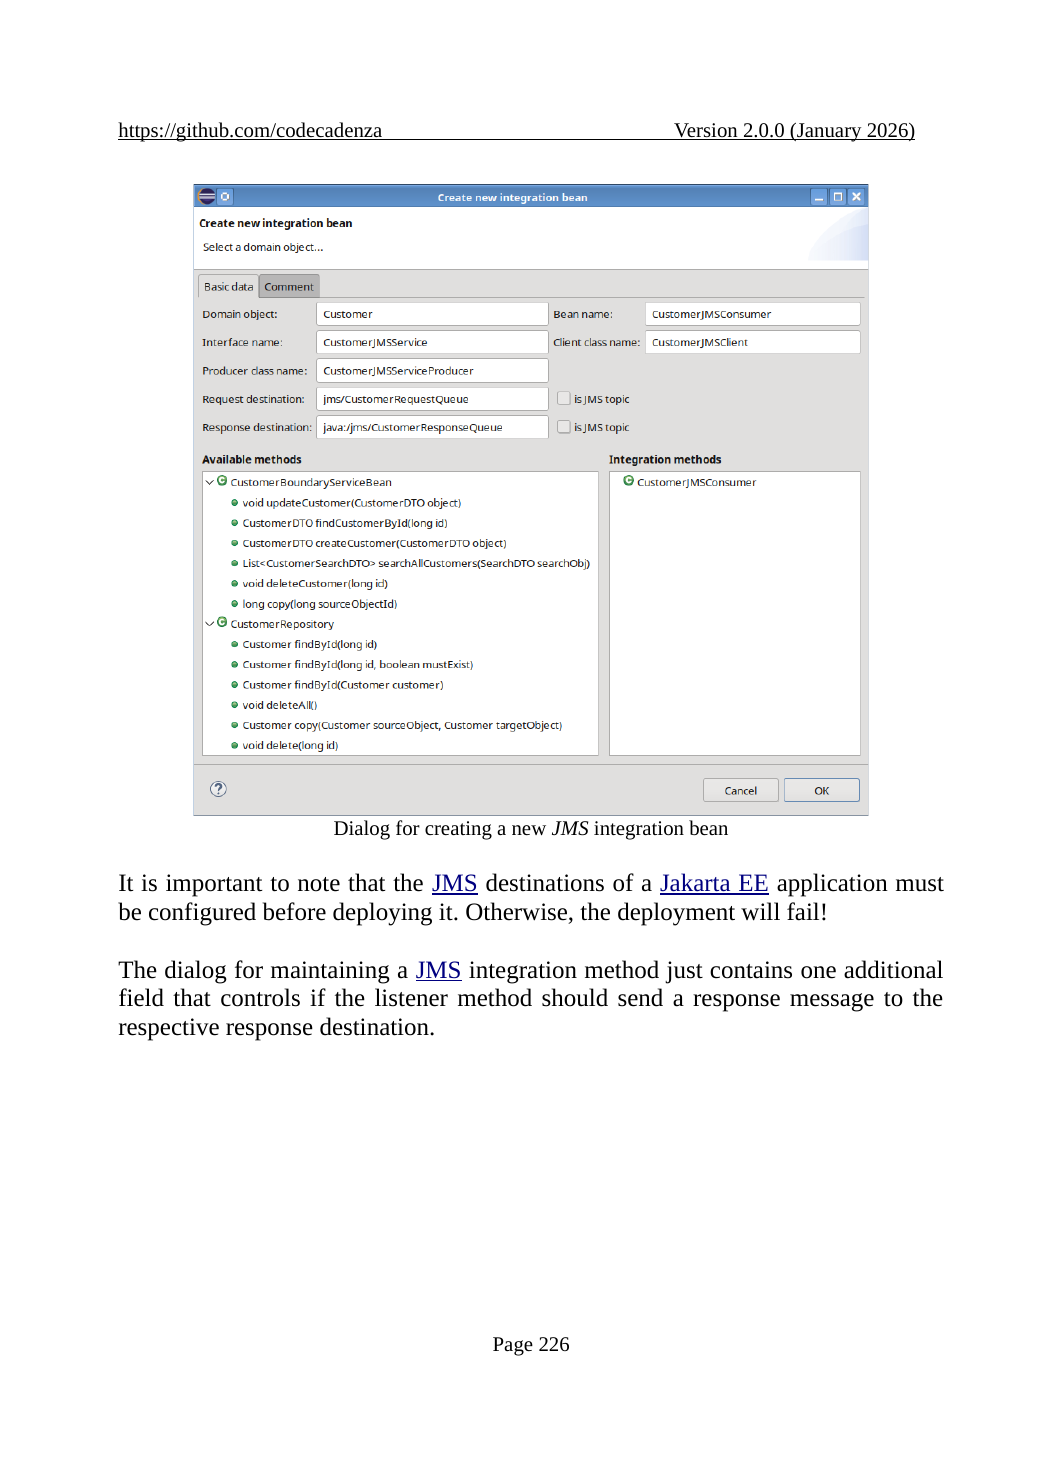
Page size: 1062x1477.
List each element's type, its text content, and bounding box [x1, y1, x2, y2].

text It is important to note that the JMS destinations of a Jakarta EE application must be configured before deploying it. Otherwise, the deployment will fail! [118, 868, 944, 926]
picture [193, 184, 869, 816]
text Dialog for creating a new JMS integration bean [193, 816, 868, 840]
text The dialog for maintaining a JMS integration method just contains one additional field that controls if the listener method should send a response message to the respective response destination. [118, 955, 944, 1041]
